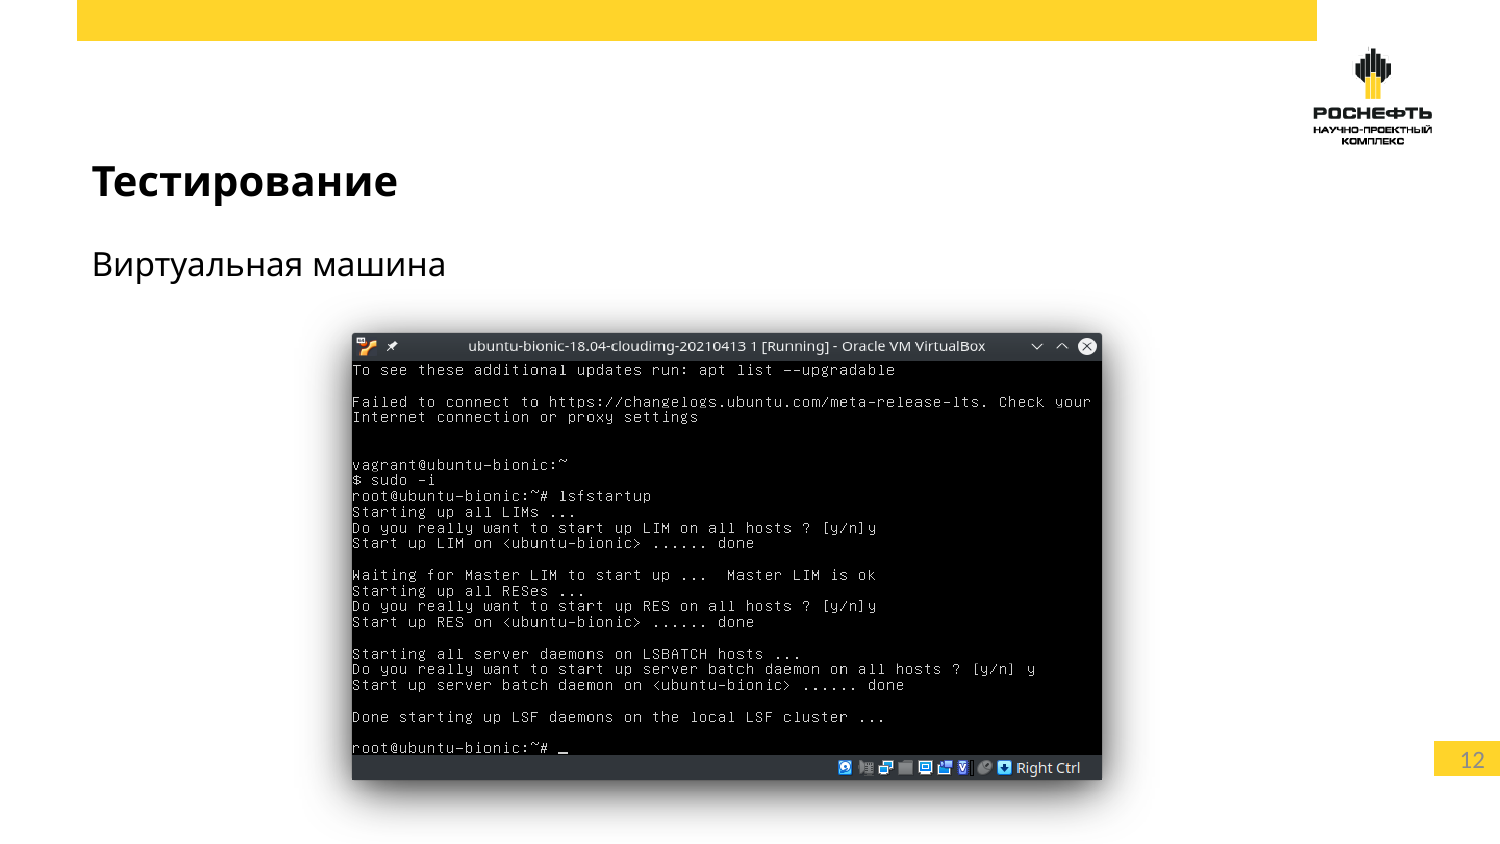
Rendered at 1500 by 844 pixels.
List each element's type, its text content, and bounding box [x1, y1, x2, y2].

picture [285, 280, 1170, 844]
picture [1269, 0, 1500, 236]
text_box Виртуальная машина [76, 235, 583, 292]
text_box Тестирование [76, 147, 951, 213]
